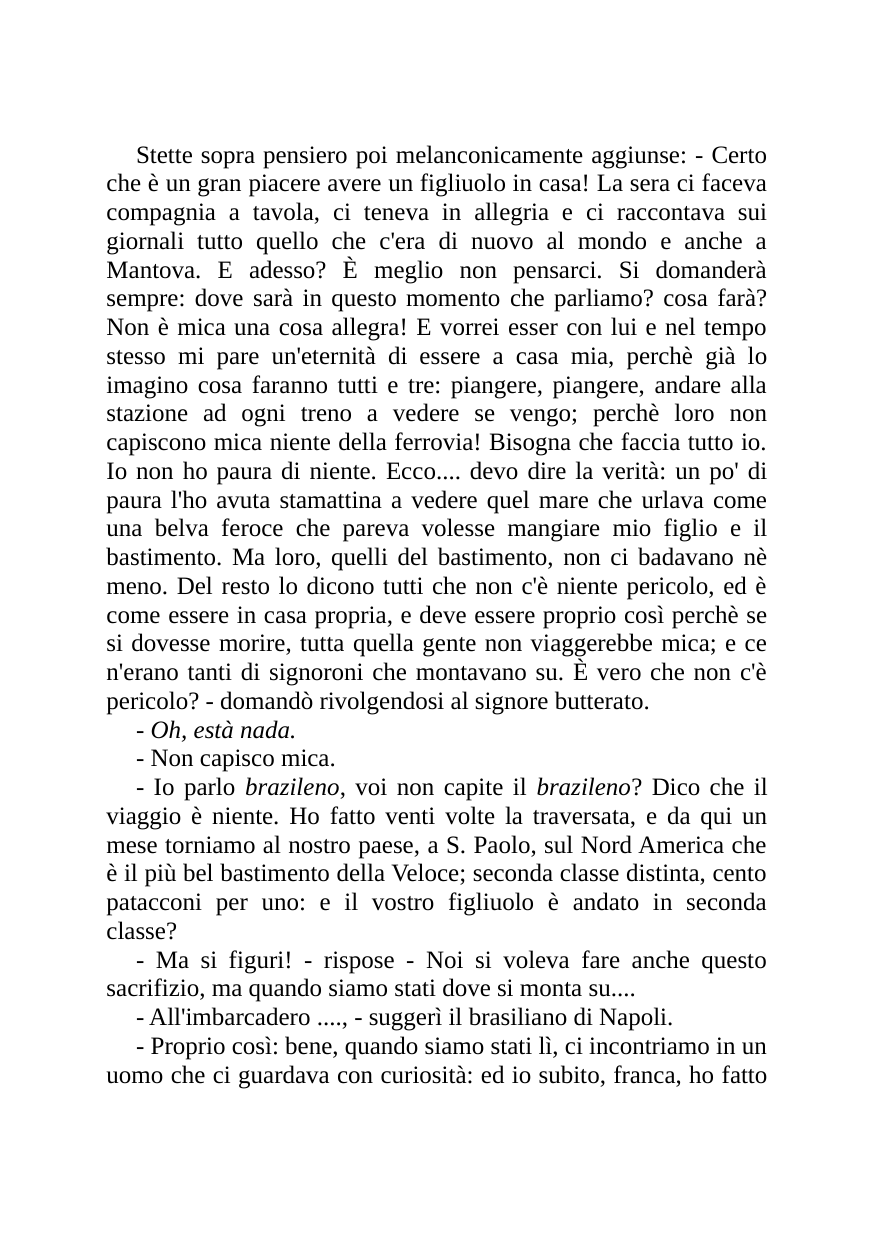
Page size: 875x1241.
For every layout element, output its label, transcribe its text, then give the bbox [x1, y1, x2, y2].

text - All'imbarcadero ...., - suggerì il brasiliano di Napoli. [106, 1002, 768, 1031]
text - Proprio così: bene, quando siamo stati lì, ci incontriamo in un uomo che ci guardava con curiosità: ed io subito, franca, ho fatto [106, 1031, 768, 1088]
text - Oh, està nada. [106, 715, 768, 743]
text - Io parlo brazileno, voi non capite il brazileno? Dico che il viaggio è niente. Ho fatto venti volte la traversata, e da qui un mese torniamo al nostro paese, a S. Paolo, sul Nord America che è il più bel bastimento della Veloce; seconda classe distinta, cento patacconi per uno: e il vostro figliuolo è andato in seconda classe? [106, 772, 768, 945]
text Stette sopra pensiero poi melanconicamente aggiunse: - Certo che è un gran piacere avere un figliuolo in casa! La sera ci faceva compagnia a tavola, ci teneva in allegria e ci raccontava sui giornali tutto quello che c'era di nuovo al mondo e anche a Mantova. E adesso? È meglio non pensarci. Si domanderà sempre: dove sarà in questo momento che parliamo? cosa farà? Non è mica una cosa allegra! E vorrei esser con lui e nel tempo stesso mi pare un'eternità di essere a casa mia, perchè già lo imagino cosa faranno tutti e tre: piangere, piangere, andare alla stazione ad ogni treno a vedere se vengo; perchè loro non capiscono mica niente della ferrovia! Bisogna che faccia tutto io. Io non ho paura di niente. Ecco.... devo dire la verità: un po' di paura l'ho avuta stamattina a vedere quel mare che urlava come una belva feroce che pareva volesse mangiare mio figlio e il bastimento. Ma loro, quelli del bastimento, non ci badavano nè meno. Del resto lo dicono tutti che non c'è niente pericolo, ed è come essere in casa propria, e deve essere proprio così perchè se si dovesse morire, tutta quella gente non viaggerebbe mica; e ce n'erano tanti di signoroni che montavano su. È vero che non c'è pericolo? - domandò rivolgendosi al signore butterato. [106, 140, 768, 715]
text - Non capisco mica. [106, 743, 768, 772]
text - Ma si figuri! - rispose - Noi si voleva fare anche questo sacrifizio, ma quando siamo stati dove si monta su.... [106, 945, 768, 1002]
